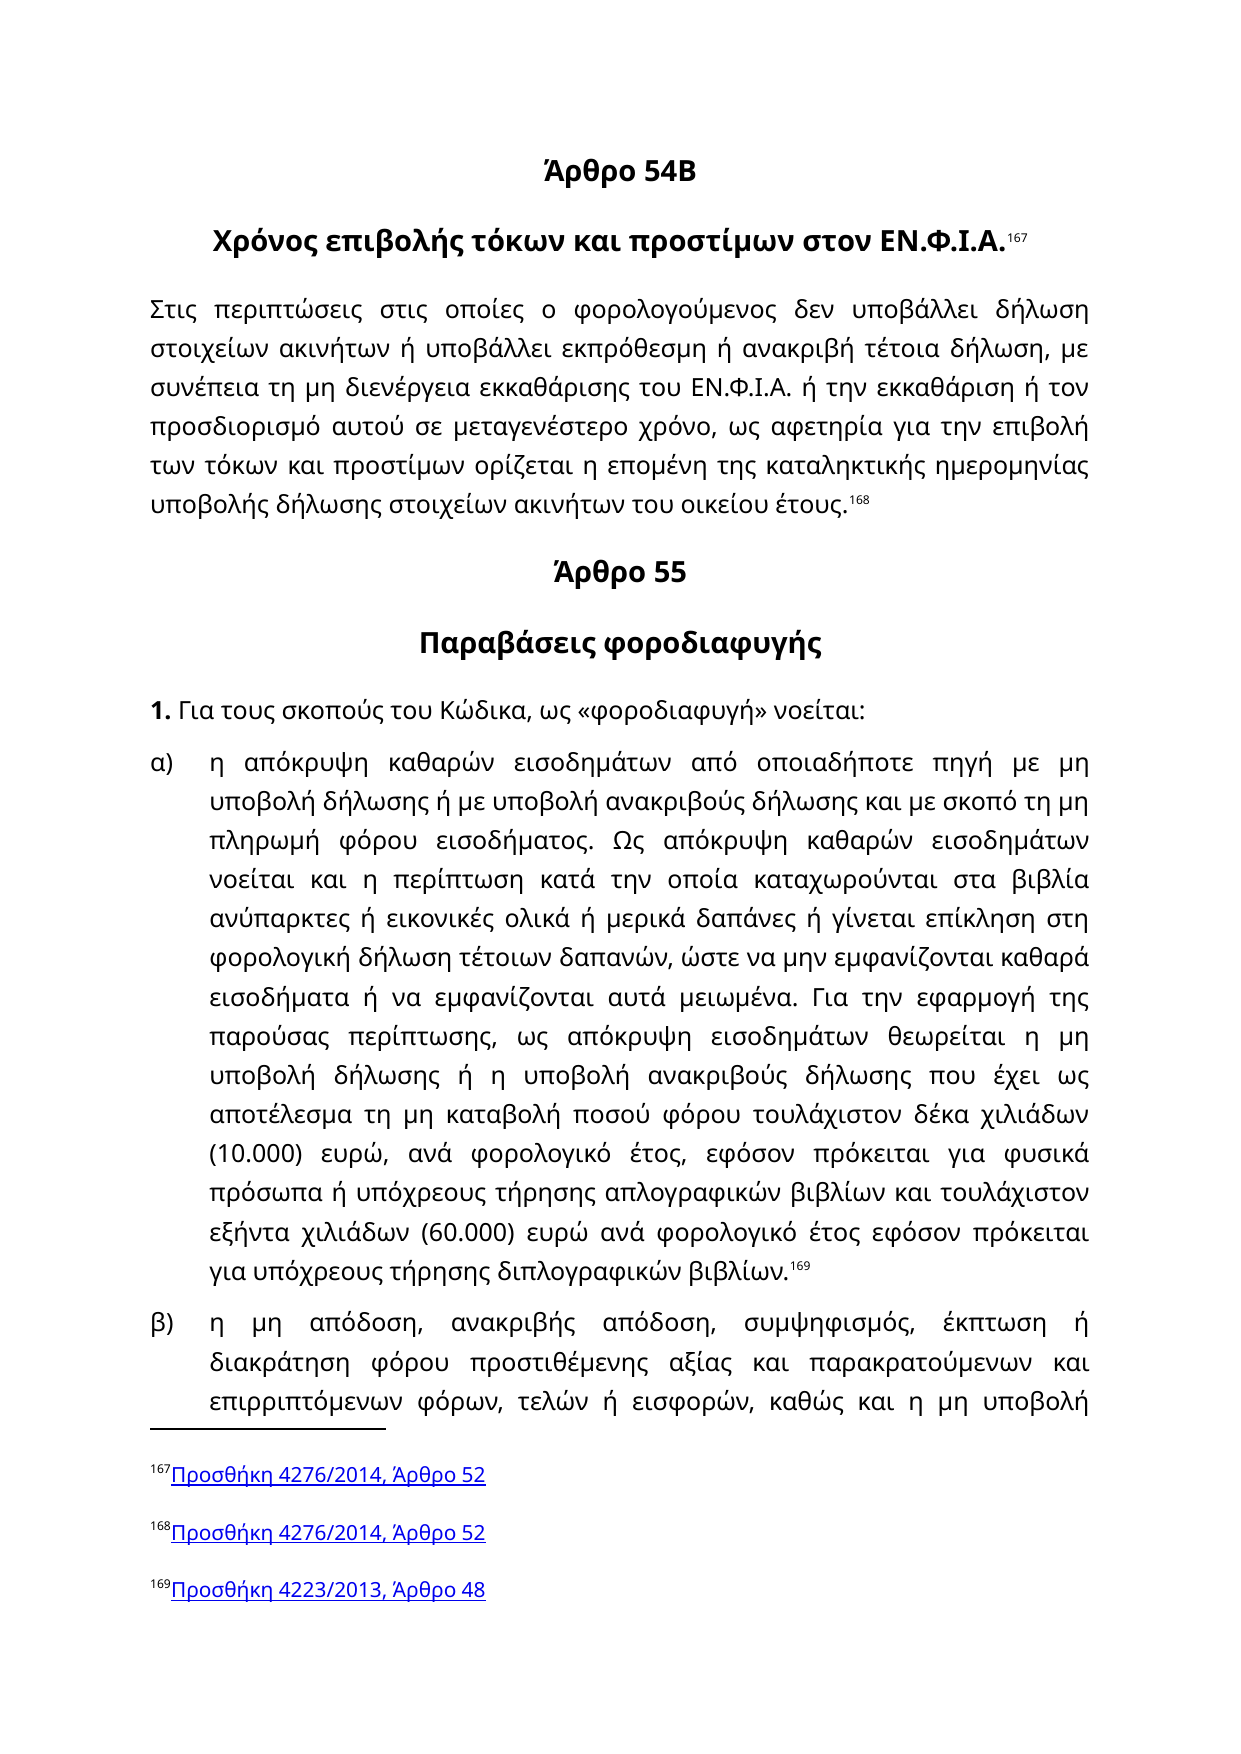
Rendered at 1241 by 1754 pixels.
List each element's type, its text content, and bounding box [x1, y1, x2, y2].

list α) η απόκρυψη καθαρών εισοδημάτων από οποιαδήποτε πηγή με μη υποβολή δήλωσης ή με υποβολή ανακριβούς δήλωσης και με σκοπό τη μη πληρωμή φόρου εισοδήματος. Ως απόκρυψη καθαρών εισοδημάτων νοείται και η περίπτωση κατά την οποία καταχωρούνται στα βιβλία ανύπαρκτες ή εικονικές ολικά ή μερικά δαπάνες ή γίνεται επίκληση στη φορολογική δήλωση τέτοιων δαπανών, ώστε να μην εμφανίζονται καθαρά εισοδήματα ή να εμφανίζονται αυτά μειωμένα. Για την εφαρμογή της παρούσας περίπτωσης, ως απόκρυψη εισοδημάτων θεωρείται η μη υποβολή δήλωσης ή η υποβολή ανακριβούς δήλωσης που έχει ως αποτέλεσμα τη μη καταβολή ποσού φόρου τουλάχιστον δέκα χιλιάδων (10.000) ευρώ, ανά φορολογικό έτος, εφόσον πρόκειται για φυσικά πρόσωπα ή υπόχρεους τήρησης απλογραφικών βιβλίων και τουλάχιστον εξήντα χιλιάδων (60.000) ευρώ ανά φορολογικό έτος εφόσον πρόκειται για υπόχρεους τήρησης διπλογραφικών βιβλίων. [150, 744, 1090, 1287]
list β) η μη απόδοση, ανακριβής απόδοση, συμψηφισμός, έκπτωση ή διακράτηση φόρου προστιθέμενης αξίας και παρακρατούμενων και επιρριπτόμενων φόρων, τελών ή εισφορών, καθώς και η μη υποβολή [150, 1305, 1090, 1417]
text Προσθήκη 4276/2014, Άρθρο 52 [150, 1460, 1090, 1489]
text Προσθήκη 4223/2013, Άρθρο 48 [150, 1576, 1090, 1604]
text 1. Για τους σκοπούς του Κώδικα, ως «φοροδιαφυγή» νοείται: [150, 692, 1090, 727]
subtitle Άρθρο 54B [150, 150, 1090, 190]
text Προσθήκη 4276/2014, Άρθρο 52 [150, 1518, 1090, 1546]
subtitle Άρθρο 55 [150, 551, 1090, 591]
text Στις περιπτώσεις στις οποίες ο φορολογούμενος δεν υποβάλλει δήλωση στοιχείων ακινήτων ή υποβάλλει εκπρόθεσμη ή ανακριβή τέτοια δήλωση, με συνέπεια τη μη διενέργεια εκκαθάρισης του ΕΝ.Φ.Ι.Α. ή την εκκαθάριση ή τον προσδιορισμό αυτού σε μεταγενέστερο χρόνο, ως αφετηρία για την επιβολή των τόκων και προστίμων ορίζεται η επομένη της καταληκτικής ημερομηνίας υποβολής δήλωσης στοιχείων ακινήτων του οικείου έτους. [150, 291, 1090, 521]
subtitle Χρόνος επιβολής τόκων και προστίμων στον ΕΝ.Φ.Ι.Α. [150, 221, 1090, 260]
subtitle Παραβάσεις φοροδιαφυγής [150, 622, 1090, 662]
